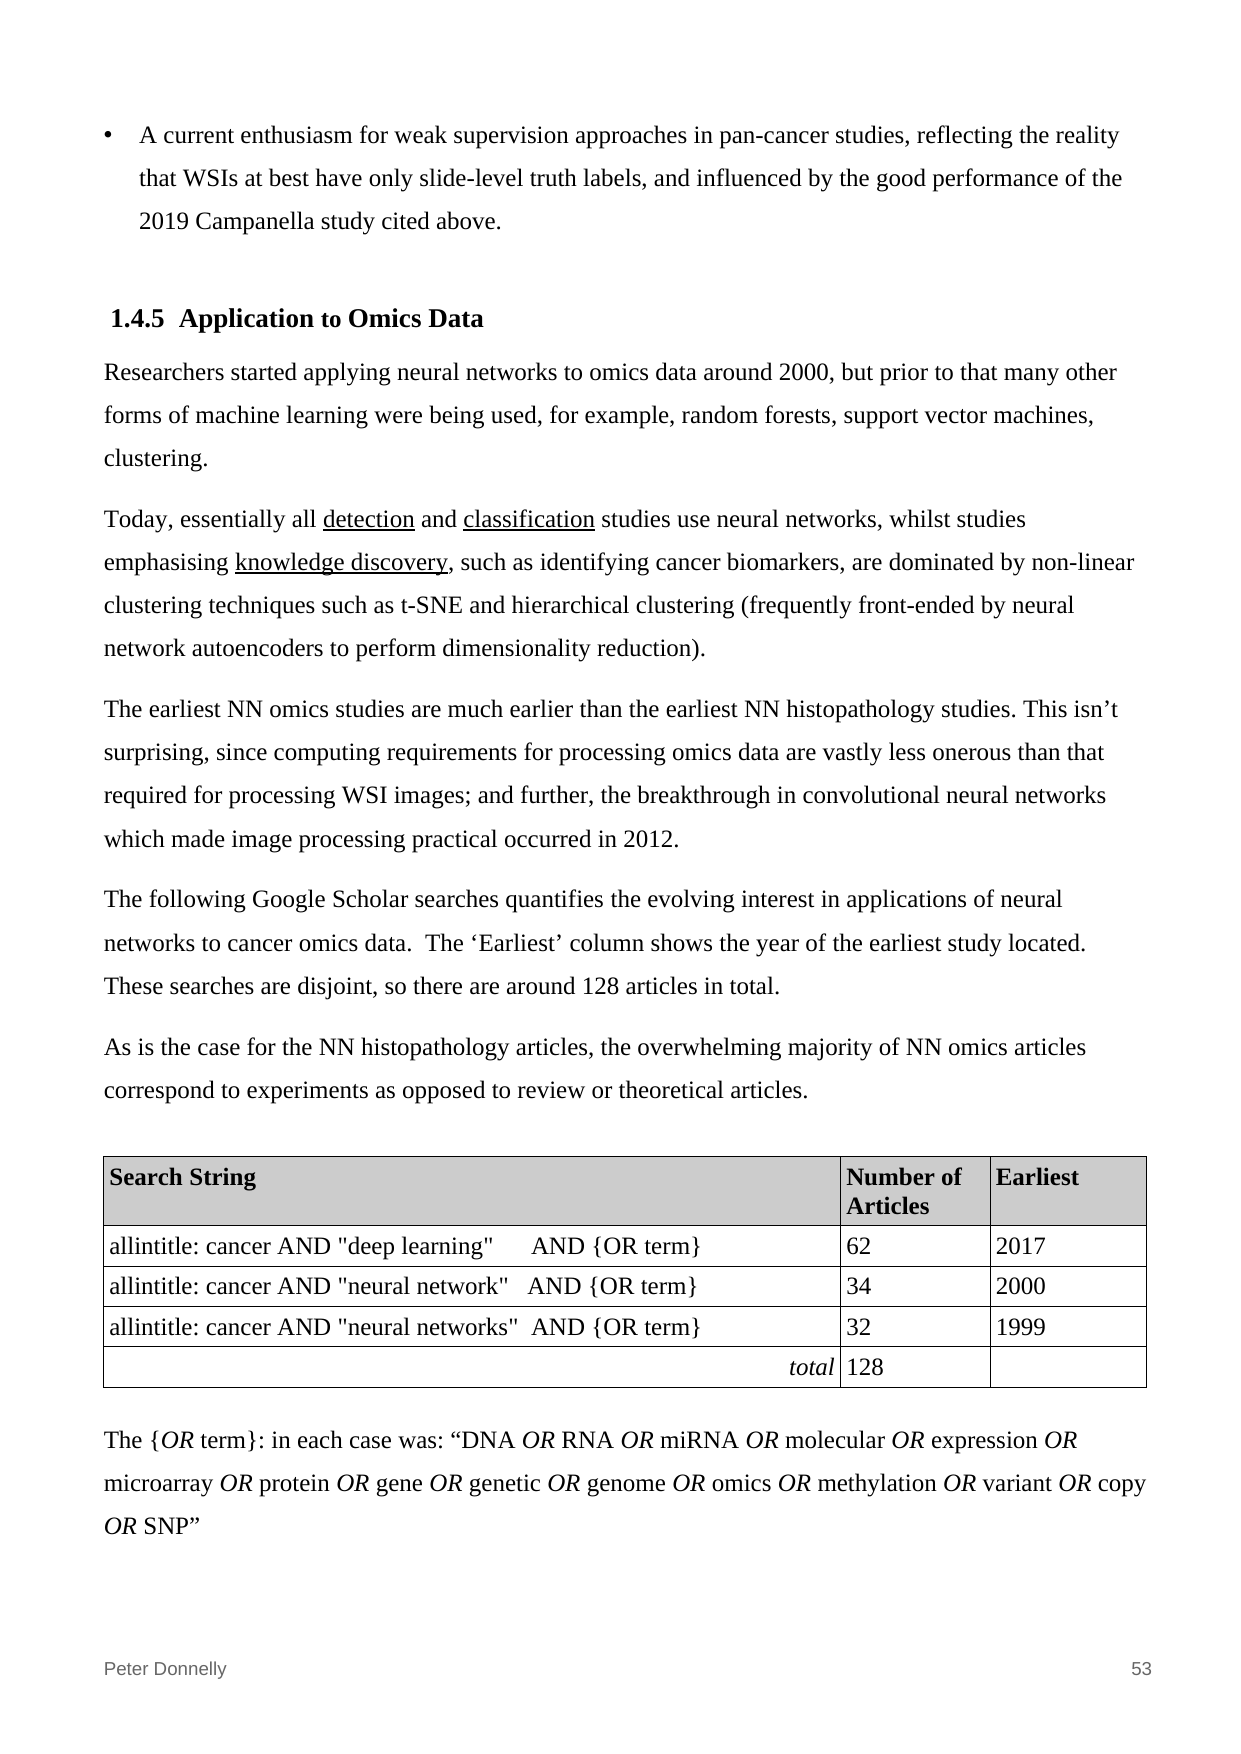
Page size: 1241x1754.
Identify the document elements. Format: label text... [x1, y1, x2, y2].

table_cell 32 [841, 1307, 990, 1346]
text As is the case for the NN histopathology articles, the overwhelming majority of NN omics articles correspond to experiments as opposed to review or theoretical articles. [103, 1032, 1146, 1103]
text The following Google Scholar searches quantifies the evolving interest in applications of neural networks to cancer omics data. The ‘Earliest’ column shows the year of the earliest study located. These searches are disjoint, so there are around 128 articles in total. [103, 884, 1146, 999]
table_cell allintitle: cancer AND "neural networks" AND {OR term} [104, 1307, 840, 1346]
list A current enthusiasm for weak supervision approaches in pan-cancer studies, reflecting the reality that WSIs at best have only slide-level truth labels, and influenced by the good performance of the 2019 Campanella study cited above. [103, 120, 1146, 235]
table_header Search String [104, 1157, 840, 1225]
text The {OR term}: in each case was: “DNA OR RNA OR miRNA OR molecular OR expression OR microarray OR protein OR gene OR genetic OR genome OR omics OR methylation OR variant OR copy OR SNP” [103, 1425, 1146, 1540]
subtitle Application to Omics Data [103, 302, 1146, 333]
table_cell allintitle: cancer AND "deep learning" AND {OR term} [104, 1226, 840, 1266]
table_cell 2017 [991, 1226, 1146, 1266]
table_cell 2000 [991, 1267, 1146, 1306]
table_cell allintitle: cancer AND "neural network" AND {OR term} [104, 1267, 840, 1306]
table_header Number of Articles [841, 1157, 990, 1225]
table_cell 1999 [991, 1307, 1146, 1346]
table_cell 62 [841, 1226, 990, 1266]
text The earliest NN omics studies are much earlier than the earliest NN histopathology studies. This isn’t surprising, since computing requirements for processing omics data are vastly less onerous than that required for processing WSI images; and further, the breakthrough in convolutional neural networks which made image processing practical occurred in 2012. [103, 694, 1146, 852]
table_cell 128 [841, 1347, 990, 1387]
table_cell total [104, 1347, 840, 1387]
text Researchers started applying neural networks to omics data around 2000, but prior to that many other forms of machine learning were being used, for example, random forests, support vector machines, clustering. [103, 357, 1146, 472]
table_cell 34 [841, 1267, 990, 1306]
table_cell [991, 1347, 1146, 1387]
text Today, essentially all detection and classification studies use neural networks, whilst studies emphasising knowledge discovery, such as identifying cancer biomarkers, are dominated by non-linear clustering techniques such as t-SNE and hierarchical clustering (frequently front-ended by neural network autoencoders to perform dimensionality reduction). [103, 504, 1146, 662]
table_header Earliest [991, 1157, 1146, 1225]
